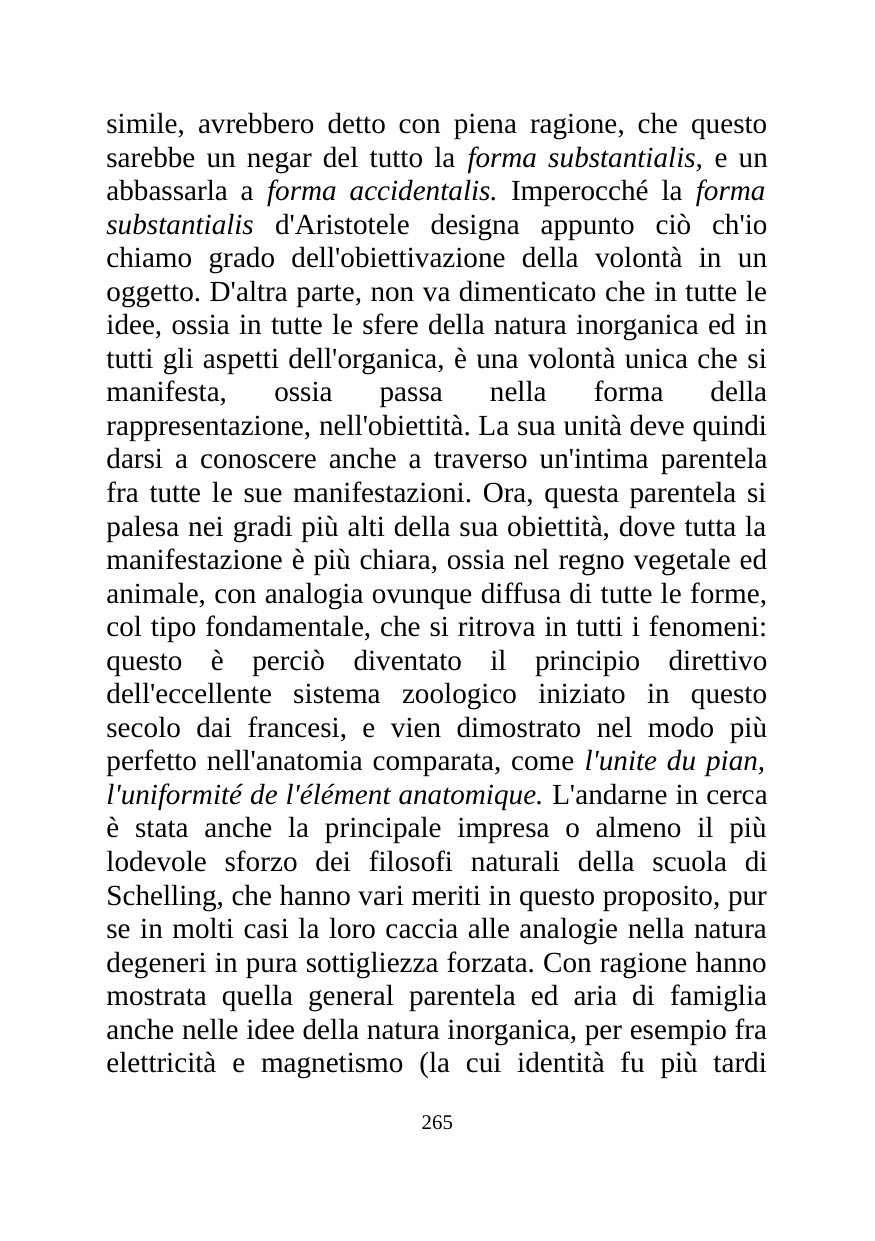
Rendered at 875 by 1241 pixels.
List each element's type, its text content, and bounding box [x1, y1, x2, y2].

text simile, avrebbero detto con piena ragione, che questo sarebbe un negar del tutto la forma substantialis, e un abbassarla a forma accidentalis. Imperocché la forma substantialis d'Aristotele designa appunto ciò ch'io chiamo grado dell'obiettivazione della volontà in un oggetto. D'altra parte, non va dimenticato che in tutte le idee, ossia in tutte le sfere della natura inorganica ed in tutti gli aspetti dell'organica, è una volontà unica che si manifesta, ossia passa nella forma della rappresentazione, nell'obiettità. La sua unità deve quindi darsi a conoscere anche a traverso un'intima parentela fra tutte le sue manifestazioni. Ora, questa parentela si palesa nei gradi più alti della sua obiettità, dove tutta la manifestazione è più chiara, ossia nel regno vegetale ed animale, con analogia ovunque diffusa di tutte le forme, col tipo fondamentale, che si ritrova in tutti i fenomeni: questo è perciò diventato il principio direttivo dell'eccellente sistema zoologico iniziato in questo secolo dai francesi, e vien dimostrato nel modo più perfetto nell'anatomia comparata, come l'unite du pian, l'uniformité de l'élément anatomique. L'andarne in cerca è stata anche la principale impresa o almeno il più lodevole sforzo dei filosofi naturali della scuola di Schelling, che hanno vari meriti in questo proposito, pur se in molti casi la loro caccia alle analogie nella natura degeneri in pura sottigliezza forzata. Con ragione hanno mostrata quella general parentela ed aria di famiglia anche nelle idee della natura inorganica, per esempio fra elettricità e magnetismo (la cui identità fu più tardi [106, 106, 768, 1079]
